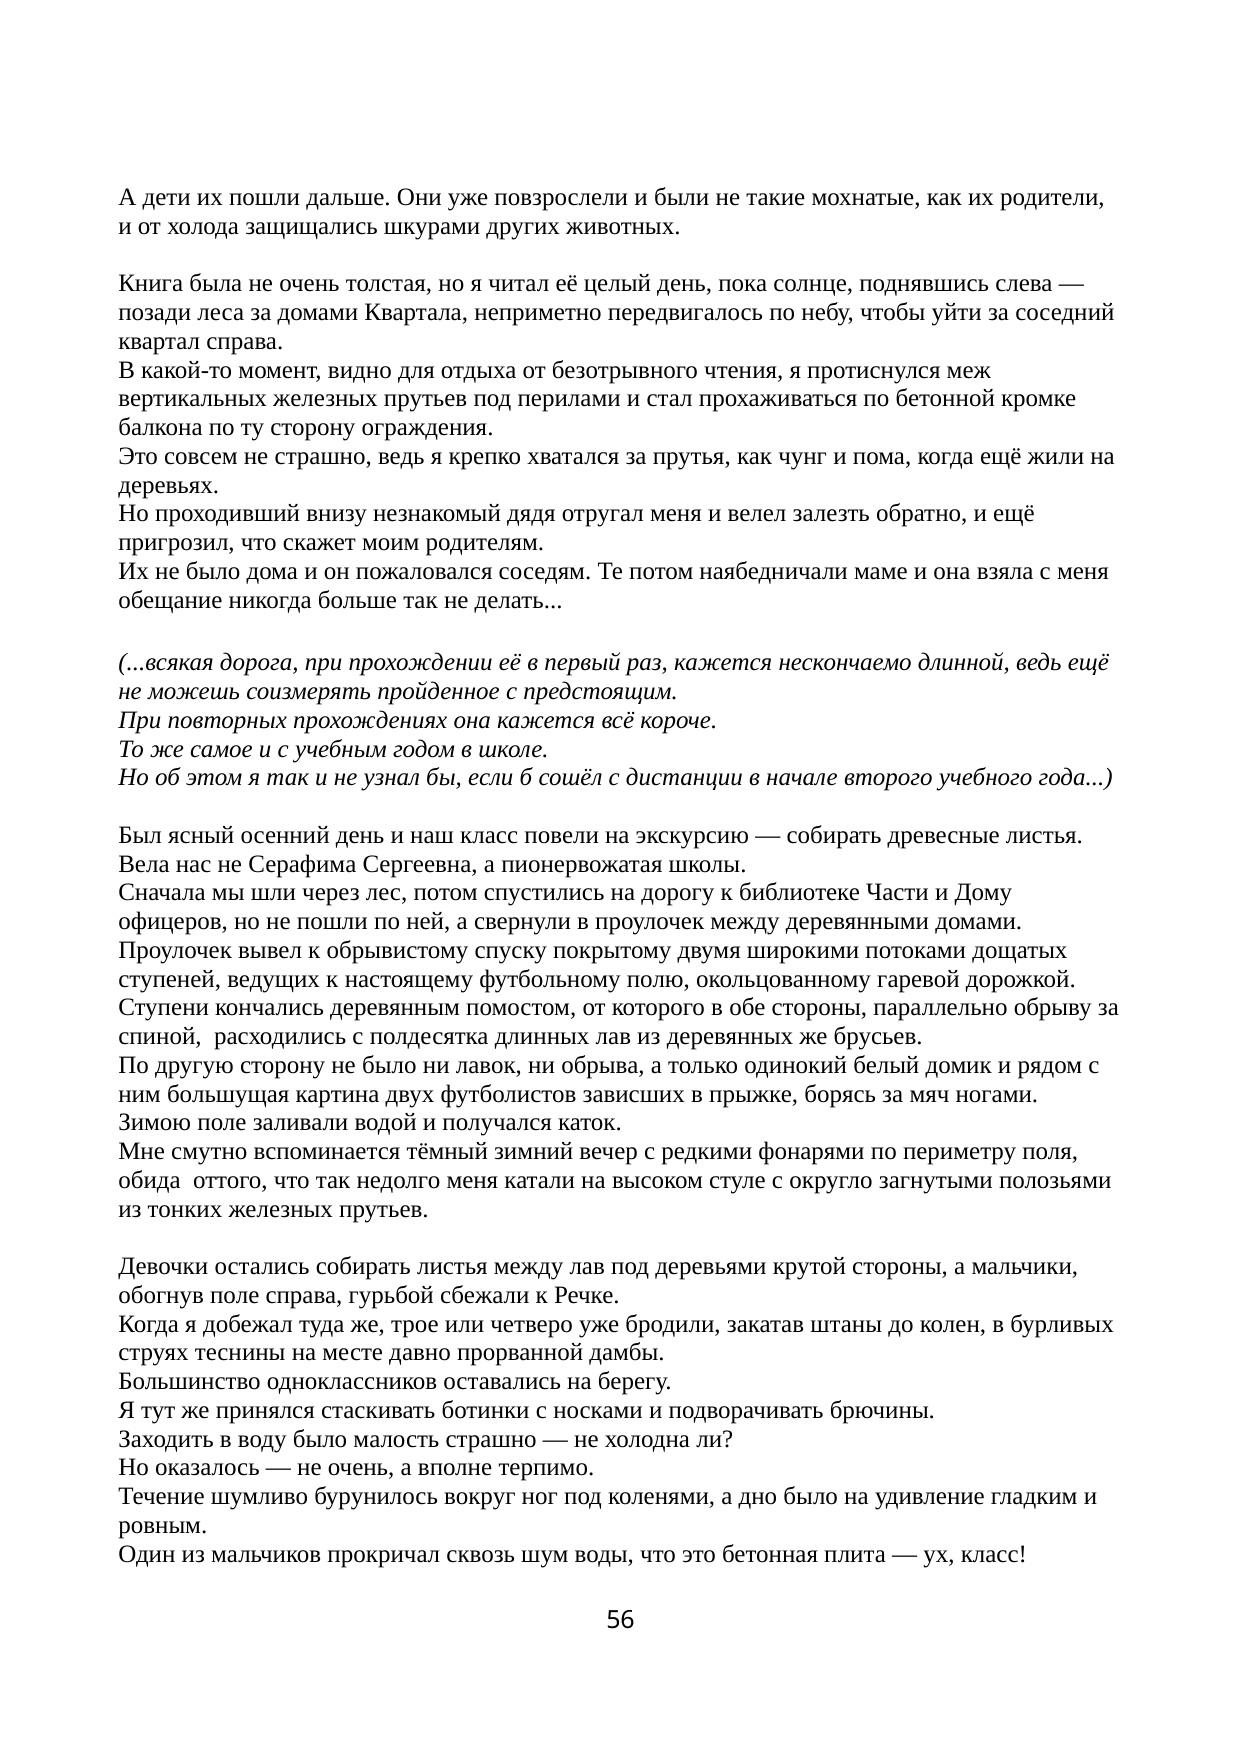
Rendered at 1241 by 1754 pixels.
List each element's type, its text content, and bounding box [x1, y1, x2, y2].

text Но оказалось — не очень, а вполне терпимо. [118, 1452, 1122, 1481]
text Книга была не очень толстая, но я читал её целый день, пока солнце, поднявшись слева — позади леса за домами Квартала, неприметно передвигалось по небу, чтобы уйти за соседний квартал справа. [118, 268, 1122, 355]
text Мне смутно вспоминается тёмный зимний вечер с редкими фонарями по периметру поля, обида оттого, что так недолго меня катали на высоком стуле с округло загнутыми полозьями из тонких железных прутьев. [118, 1136, 1122, 1222]
text Но проходивший внизу незнакомый дядя отругал меня и велел залезть обратно, и ещё пригрозил, что скажет моим родителям. [118, 498, 1122, 556]
text (...всякая дорога, при прохождении её в первый раз, кажется нескончаемо длинной, ведь ещё не можешь соизмерять пройденное с предстоящим. [118, 647, 1122, 705]
text Ступени кончались деревянным помостом, от которого в обе стороны, параллельно обрыву за спиной, расходились с полдесятка длинных лав из деревянных же брусьев. [118, 992, 1122, 1050]
text Зимою поле заливали водой и получался каток. [118, 1107, 1122, 1136]
text Я тут же принялся стаскивать ботинки с носками и подворачивать брючины. [118, 1395, 1122, 1424]
text Сначала мы шли через лес, потом спустились на дорогу к библиотеке Части и Дому офицеров, но не пошли по ней, а свернули в проулочек между деревянными домами. [118, 877, 1122, 935]
text По другую сторону не было ни лавок, ни обрыва, а только одинокий белый домик и рядом с ним большущая картина двух футболистов зависших в прыжке, борясь за мяч ногами. [118, 1050, 1122, 1107]
text А дети их пошли дальше. Они уже повзрослели и были не такие мохнатые, как их родители, и от холода защищались шкурами других животных. [118, 182, 1122, 240]
text При повторных прохождениях она кажется всё короче. [118, 705, 1122, 734]
text Был ясный осенний день и наш класс повели на экскурсию — собирать древесные листья. [118, 820, 1122, 849]
text Проулочек вывел к обрывистому спуску покрытому двумя широкими потоками дощатых ступеней, ведущих к настоящему футбольному полю, окольцованному гаревой дорожкой. [118, 935, 1122, 992]
text Девочки остались собирать листья между лав под деревьями крутой стороны, а мальчики, обогнув поле справа, гурьбой сбежали к Речке. [118, 1251, 1122, 1309]
text Но об этом я так и не узнал бы, если б сошёл с дистанции в начале второго учебного года...) [118, 762, 1122, 791]
text Один из мальчиков прокричал сквозь шум воды, что это бетонная плита — ух, класс! [118, 1539, 1122, 1567]
text Это совсем не страшно, ведь я крепко хватался за прутья, как чунг и пома, когда ещё жили на деревьях. [118, 441, 1122, 498]
text Заходить в воду было малость страшно — не холодна ли? [118, 1424, 1122, 1452]
text Вела нас не Серафима Сергеевна, а пионервожатая школы. [118, 849, 1122, 877]
text Их не было дома и он пожаловался соседям. Те потом наябедничали маме и она взяла с меня обещание никогда больше так не делать... [118, 556, 1122, 613]
text Течение шумливо бурунилось вокруг ног под коленями, а дно было на удивление гладким и ровным. [118, 1481, 1122, 1539]
text То же самое и с учебным годом в школе. [118, 734, 1122, 762]
text В какой-то момент, видно для отдыха от безотрывного чтения, я протиснулся меж вертикальных железных прутьев под перилами и стал прохаживаться по бетонной кромке балкона по ту сторону ограждения. [118, 355, 1122, 441]
text Большинство одноклассников оставались на берегу. [118, 1366, 1122, 1395]
text Когда я добежал туда же, трое или четверо уже бродили, закатав штаны до колен, в бурливых струях теснины на месте давно прорванной дамбы. [118, 1309, 1122, 1366]
